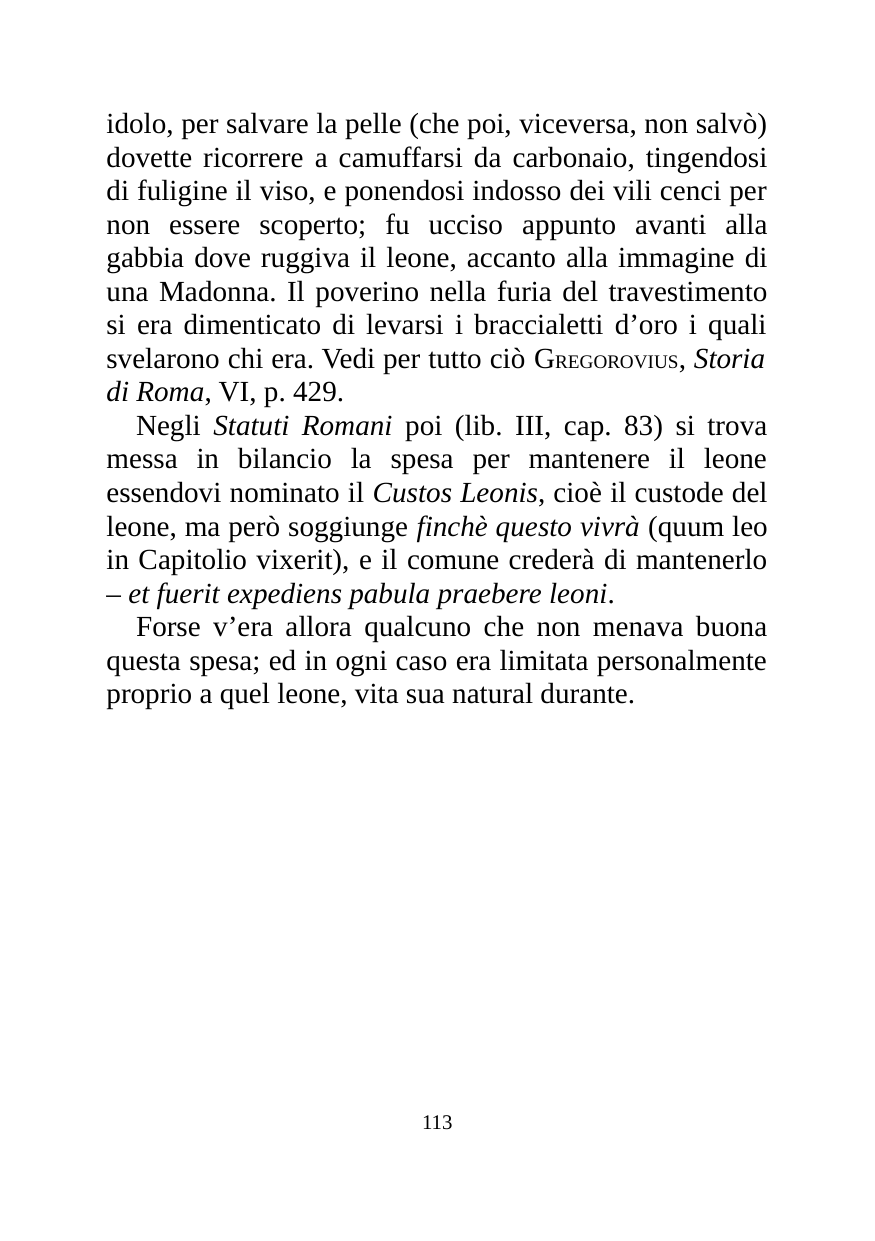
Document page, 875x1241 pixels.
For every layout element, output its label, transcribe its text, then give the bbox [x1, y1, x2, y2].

text Negli Statuti Romani poi (lib. III, cap. 83) si trova messa in bilancio la spesa per mantenere il leone essendovi nominato il Custos Leonis, cioè il custode del leone, ma però soggiunge finchè questo vivrà (quum leo in Capitolio vixerit), e il comune crederà di mantenerlo – et fuerit expediens pabula praebere leoni. [106, 408, 768, 609]
text idolo, per salvare la pelle (che poi, viceversa, non salvò) dovette ricorrere a camuffarsi da carbonaio, tingendosi di fuligine il viso, e ponendosi indosso dei vili cenci per non essere scoperto; fu ucciso appunto avanti alla gabbia dove ruggiva il leone, accanto alla immagine di una Madonna. Il poverino nella furia del travestimento si era dimenticato di levarsi i braccialetti d’oro i quali svelarono chi era. Vedi per tutto ciò Gregorovius, Storia di Roma, VI, p. 429. [106, 106, 768, 408]
text Forse v’era allora qualcuno che non menava buona questa spesa; ed in ogni caso era limitata personalmente proprio a quel leone, vita sua natural durante. [106, 609, 768, 710]
